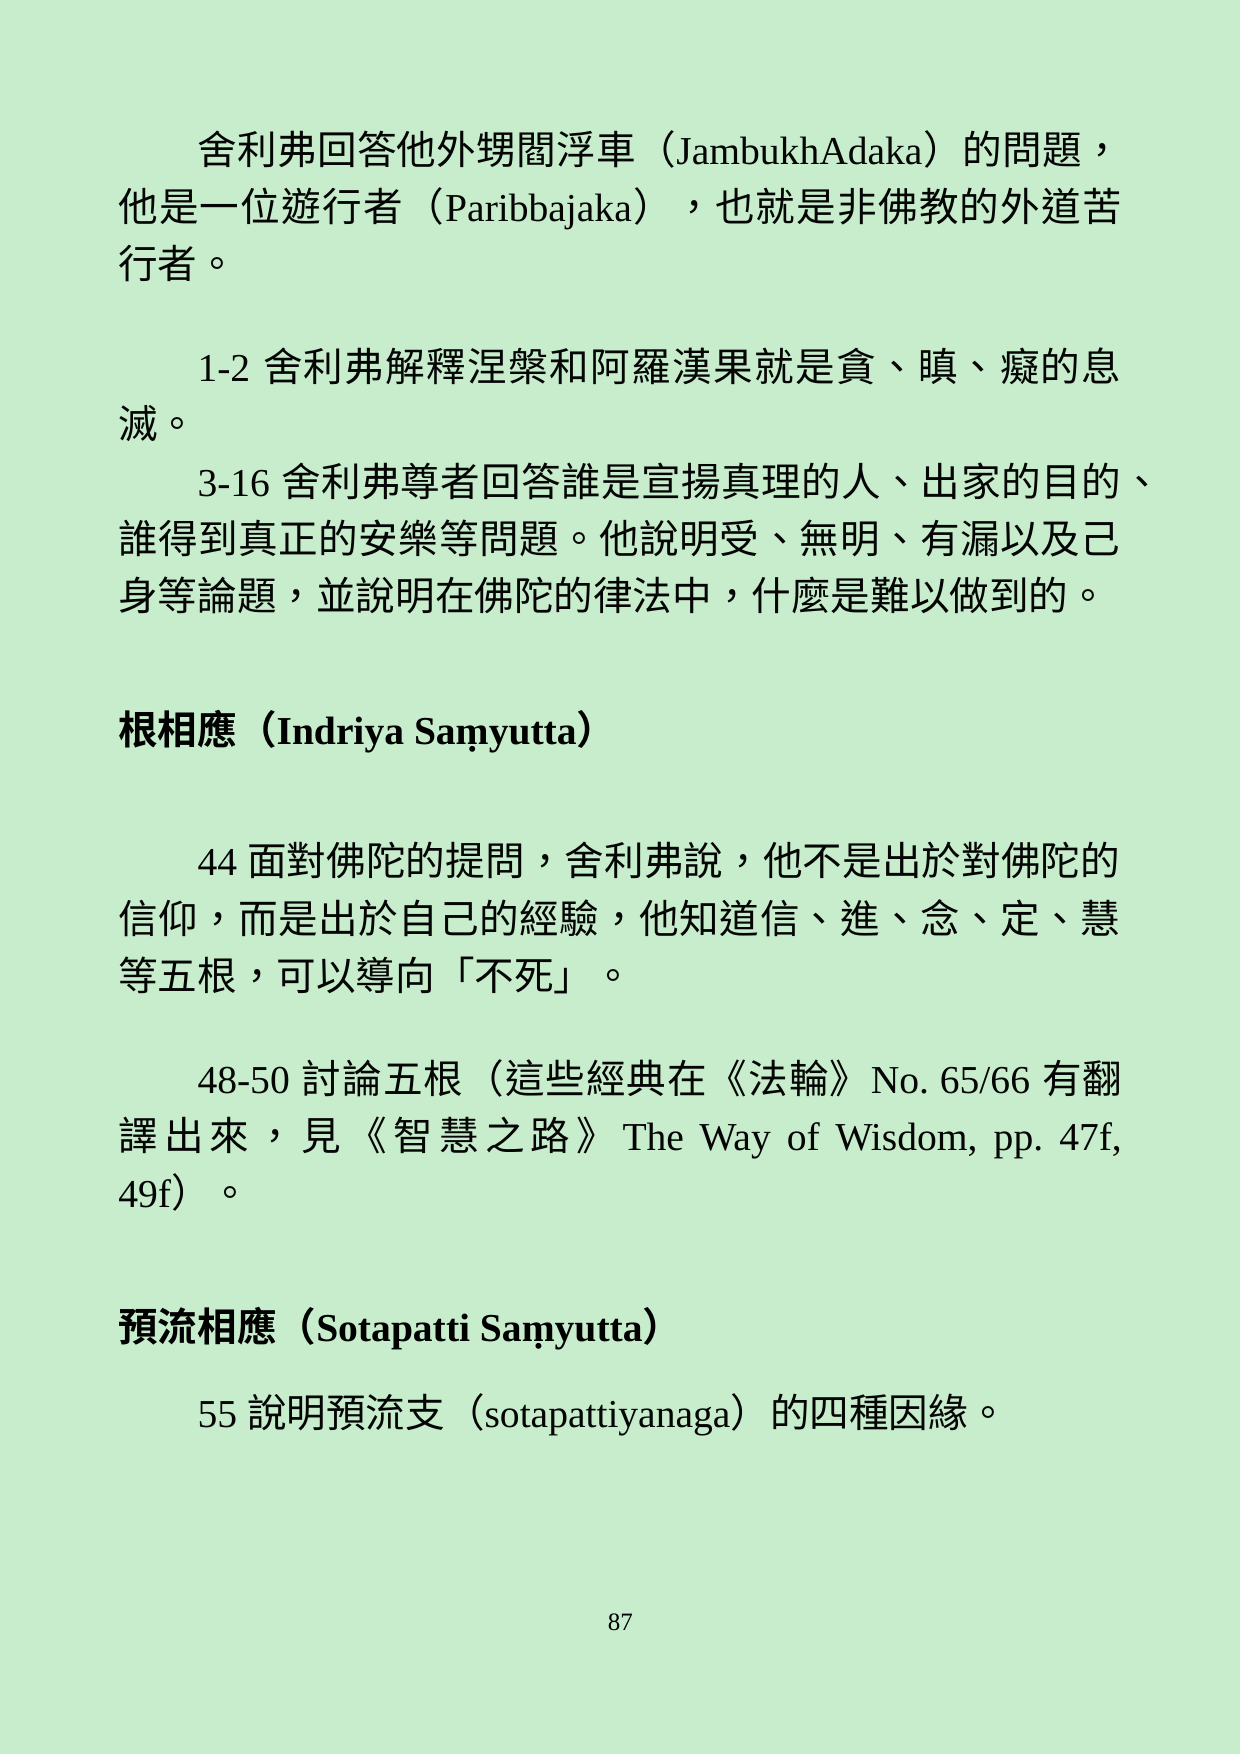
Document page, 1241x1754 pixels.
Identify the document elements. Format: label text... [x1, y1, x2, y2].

text 舍利弗回答他外甥閻浮車（JambukhAdaka）的問題，他是一位遊行者（Paribbajaka），也就是非佛教的外道苦行者。 [118, 118, 1122, 290]
text 3-16 舍利弗尊者回答誰是宣揚真理的人、出家的目的、誰得到真正的安樂等問題。他說明受、無明、有漏以及己身等論題，並說明在佛陀的律法中，什麼是難以做到的。 [118, 450, 1122, 622]
subtitle 預流相應（Sotapatti Saṃyutta） [118, 1296, 1122, 1353]
subtitle 根相應（Indriya Saṃyutta） [118, 698, 1122, 756]
text 48-50 討論五根（這些經典在《法輪》No. 65/66 有翻譯出來，見《智慧之路》The Way of Wisdom, pp. 47f, 49f）。 [118, 1047, 1122, 1219]
text 1-2 舍利弗解釋涅槃和阿羅漢果就是貪、瞋、癡的息滅。 [118, 336, 1122, 450]
text 44 面對佛陀的提問，舍利弗說，他不是出於對佛陀的信仰，而是出於自己的經驗，他知道信、進、念、定、慧等五根，可以導向「不死」。 [118, 830, 1122, 1002]
text 55 說明預流支（sotapattiyanaga）的四種因緣。 [118, 1382, 1122, 1439]
